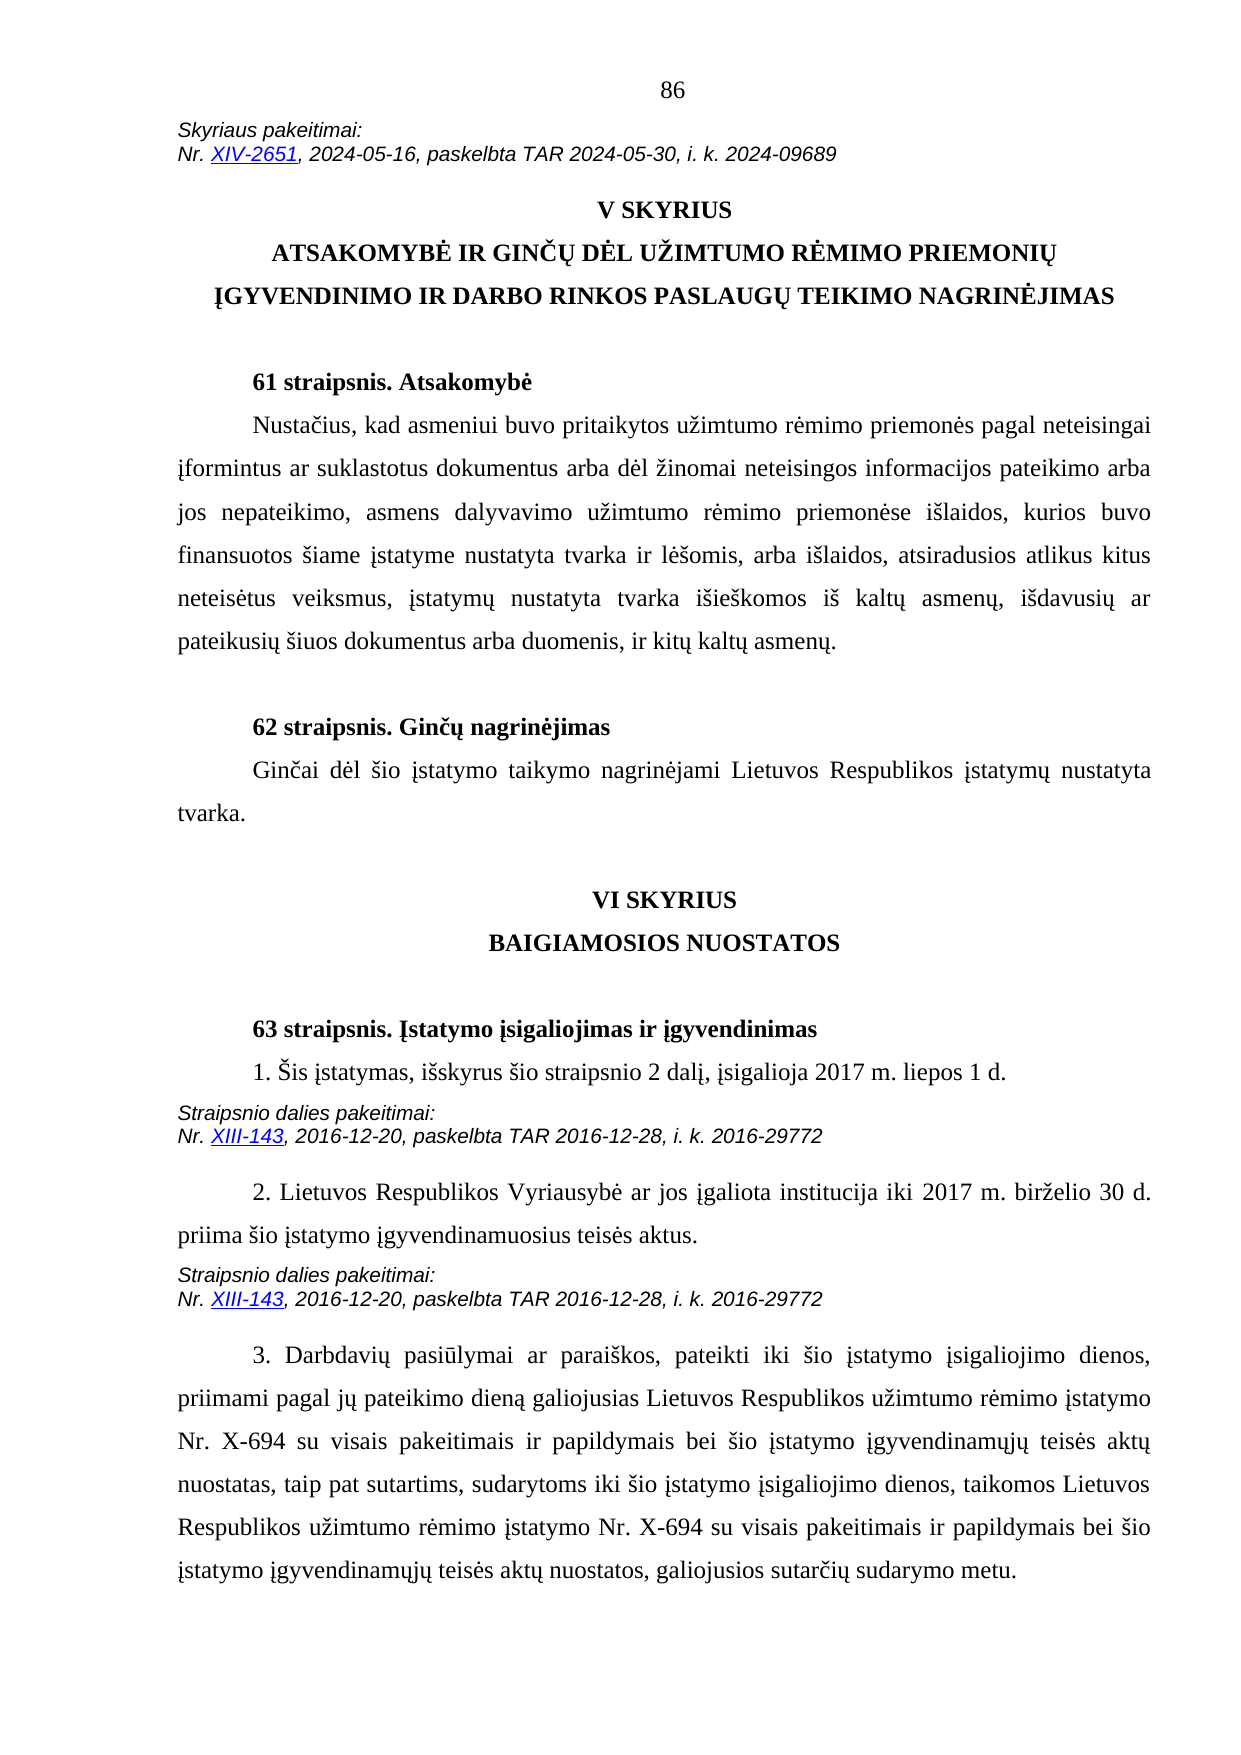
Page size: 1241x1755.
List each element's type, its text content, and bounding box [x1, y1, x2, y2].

text 1. Šis įstatymas, išskyrus šio straipsnio 2 dalį, įsigalioja 2017 m. liepos 1 d. [177, 1057, 1152, 1086]
text Nr. XIII-143, 2016-12-20, paskelbta TAR 2016-12-28, i. k. 2016-29772 [177, 1287, 1152, 1311]
text 61 straipsnis. Atsakomybė [177, 367, 1152, 396]
text Nr. XIII-143, 2016-12-20, paskelbta TAR 2016-12-28, i. k. 2016-29772 [177, 1124, 1152, 1148]
text 3. Darbdavių pasiūlymai ar paraiškos, pateikti iki šio įstatymo įsigaliojimo dienos, priimami pagal jų pateikimo dieną galiojusias Lietuvos Respublikos užimtumo rėmimo įstatymo Nr. X-694 su visais pakeitimais ir papildymais bei šio įstatymo įgyvendinamųjų teisės aktų nuostatas, taip pat sutartims, sudarytoms iki šio įstatymo įsigaliojimo dienos, taikomos Lietuvos Respublikos užimtumo rėmimo įstatymo Nr. X-694 su visais pakeitimais ir papildymais bei šio įstatymo įgyvendinamųjų teisės aktų nuostatos, galiojusios sutarčių sudarymo metu. [177, 1340, 1152, 1584]
text Nr. XIV-2651, 2024-05-16, paskelbta TAR 2024-05-30, i. k. 2024-09689 [177, 142, 1152, 166]
text 62 straipsnis. Ginčų nagrinėjimas [177, 712, 1152, 741]
text Skyriaus pakeitimai: [177, 118, 1152, 142]
text Straipsnio dalies pakeitimai: [177, 1100, 1152, 1124]
text BAIGIAMOSIOS NUOSTATOS [177, 928, 1152, 957]
text ATSAKOMYBĖ IR GINČŲ DĖL UŽIMTUMO RĖMIMO PRIEMONIŲ ĮGYVENDINIMO IR DARBO RINKOS PASLAUGŲ TEIKIMO NAGRINĖJIMAS [177, 238, 1152, 310]
text Nustačius, kad asmeniui buvo pritaikytos užimtumo rėmimo priemonės pagal neteisingai įformintus ar suklastotus dokumentus arba dėl žinomai neteisingos informacijos pateikimo arba jos nepateikimo, asmens dalyvavimo užimtumo rėmimo priemonėse išlaidos, kurios buvo finansuotos šiame įstatyme nustatyta tvarka ir lėšomis, arba išlaidos, atsiradusios atlikus kitus neteisėtus veiksmus, įstatymų nustatyta tvarka išieškomos iš kaltų asmenų, išdavusių ar pateikusių šiuos dokumentus arba duomenis, ir kitų kaltų asmenų. [177, 410, 1152, 655]
text V SKYRIUS [177, 195, 1152, 223]
text Ginčai dėl šio įstatymo taikymo nagrinėjami Lietuvos Respublikos įstatymų nustatyta tvarka. [177, 755, 1152, 827]
text Straipsnio dalies pakeitimai: [177, 1263, 1152, 1287]
text 2. Lietuvos Respublikos Vyriausybė ar jos įgaliota institucija iki 2017 m. birželio 30 d. priima šio įstatymo įgyvendinamuosius teisės aktus. [177, 1177, 1152, 1249]
text VI SKYRIUS [177, 885, 1152, 913]
text 63 straipsnis. Įstatymo įsigaliojimas ir įgyvendinimas [177, 1014, 1152, 1043]
